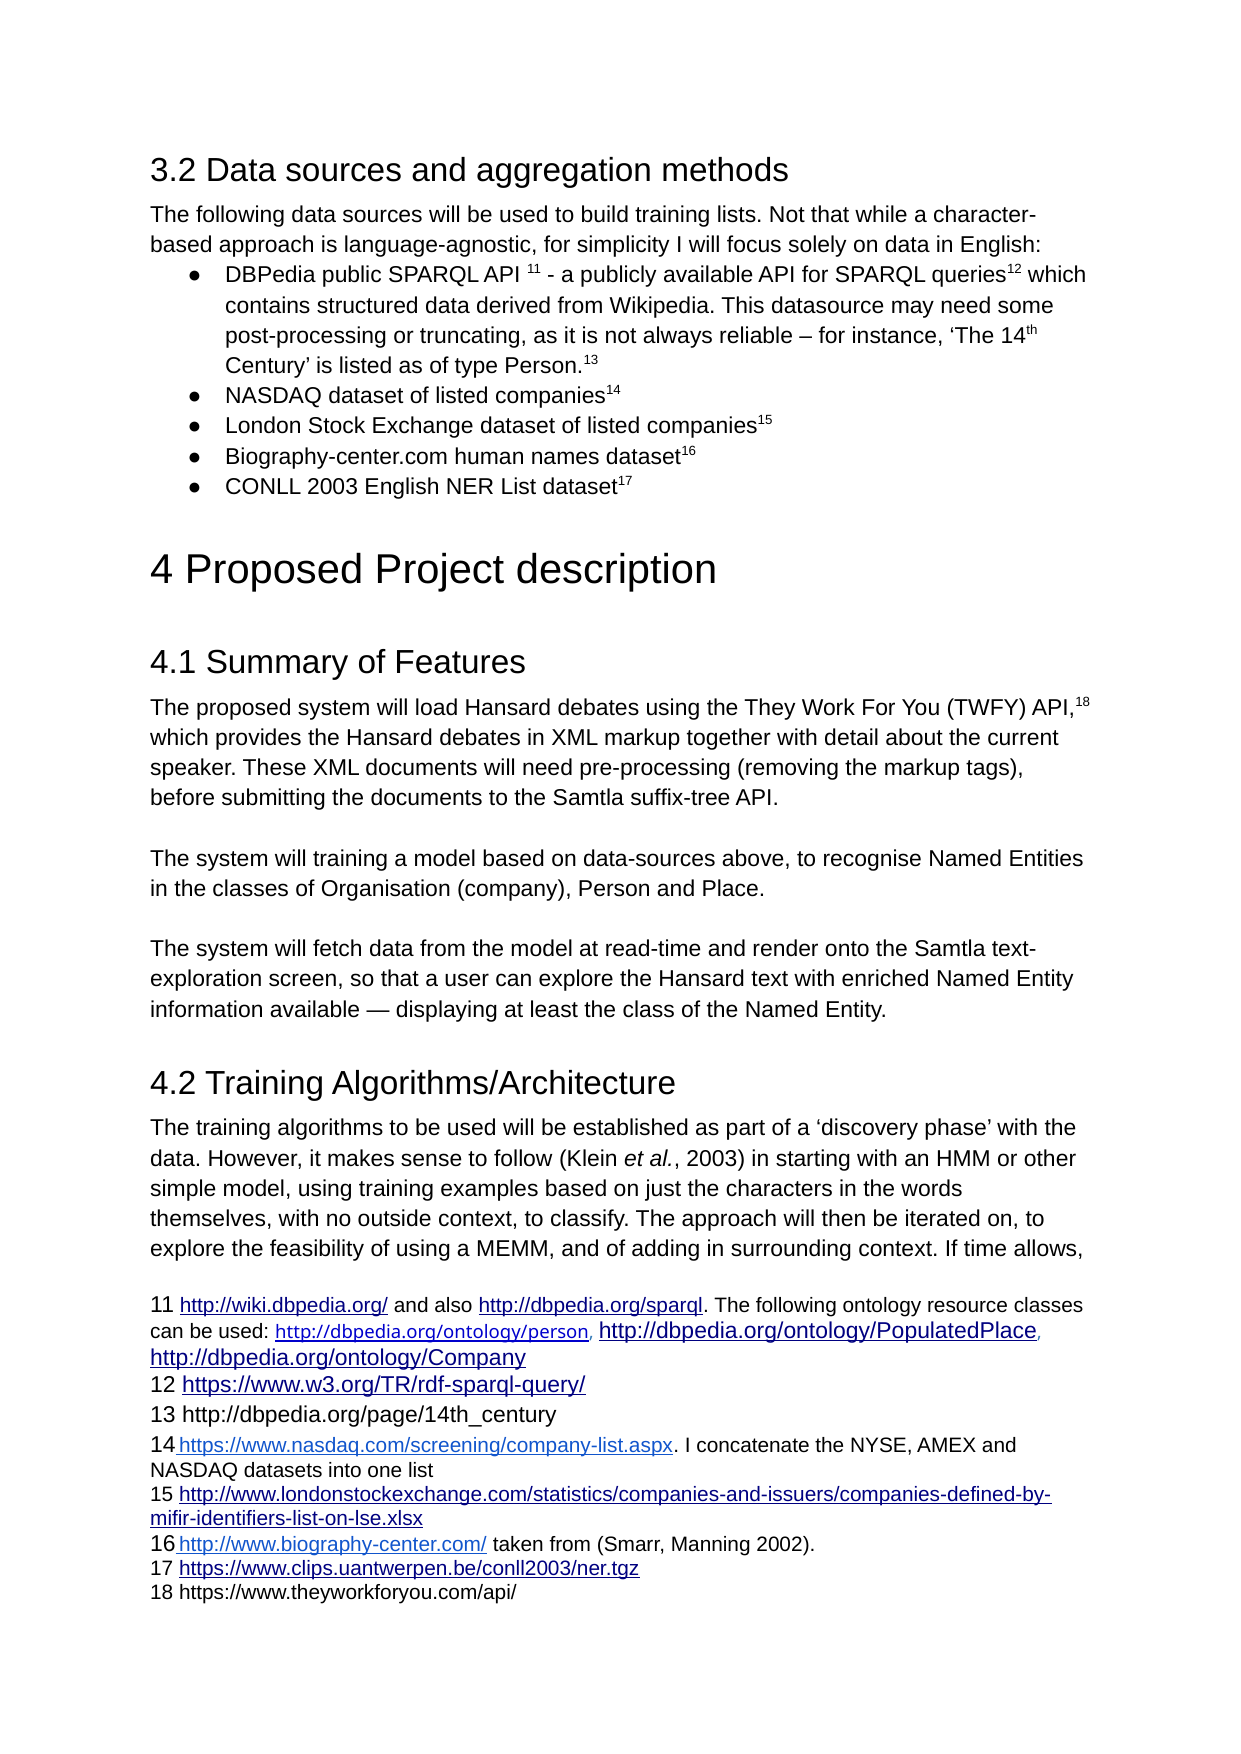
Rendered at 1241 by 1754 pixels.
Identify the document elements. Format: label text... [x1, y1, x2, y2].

list CONLL 2003 English NER List dataset [187, 473, 1090, 499]
list http://www.londonstockexchange.com/statistics/companies-and-issuers/companies-defined-by-mifir-identifiers-list-on-lse.xlsx [150, 1482, 1090, 1530]
text The system will fetch data from the model at read-time and render onto the Samtla text-exploration screen, so that a user can explore the Hansard text with enriched Named Entity information available — displaying at least the class of the Named Entity. [150, 935, 1090, 1022]
subtitle 4.1 Summary of Features [150, 643, 1090, 681]
list http://www.biography-center.com/ taken from (Smarr, Manning 2002). [150, 1530, 1090, 1556]
list http://wiki.dbpedia.org/ and also http://dbpedia.org/sparql. The following ontology resource classes can be used: http://dbpedia.org/ontology/person, http://dbpedia.org/ontology/PopulatedPlace, http://dbpedia.org/ontology/Company [150, 1291, 1090, 1371]
list https://www.clips.uantwerpen.be/conll2003/ner.tgz [150, 1556, 1090, 1580]
list https://www.w3.org/TR/rdf-sparql-query/ [150, 1371, 1090, 1397]
text The system will training a model based on data-sources above, to recognise Named Entities in the classes of Organisation (company), Person and Place. [150, 844, 1090, 901]
list Biography-center.com human names dataset [187, 443, 1090, 469]
subtitle 4.2 Training Algorithms/Architecture [150, 1063, 1090, 1102]
subtitle 4 Proposed Project description [150, 545, 1090, 593]
list http://dbpedia.org/page/14th_century [150, 1401, 1090, 1428]
list DBPedia public SPARQL API - a publicly available API for SPARQL queries which contains structured data derived from Wikipedia. This datasource may need some post-processing or truncating, as it is not always reliable – for instance, ‘The 14th Century’ is listed as of type Person. [187, 261, 1090, 378]
list London Stock Exchange dataset of listed companies [187, 412, 1090, 439]
text https://www.theyworkforyou.com/api/ [150, 1580, 1090, 1604]
list NASDAQ dataset of listed companies [187, 382, 1090, 408]
text The training algorithms to be used will be established as part of a ‘discovery phase’ with the data. However, it makes sense to follow (Klein et al., 2003)⁠ in starting with an HMM or other simple model, using training examples based on just the characters in the words themselves, with no outside context, to classify. The approach will then be iterated on, to explore the feasibility of using a MEMM, and of adding in surrounding context. If time allows, [150, 1114, 1090, 1261]
text The proposed system will load Hansard debates using the They Work For You (TWFY) API, which provides the Hansard debates in XML markup together with detail about the current speaker. These XML documents will need pre-processing (removing the markup tags), before submitting the documents to the Samtla suffix-tree API. [150, 693, 1090, 811]
subtitle 3.2 Data sources and aggregation methods [150, 150, 1090, 188]
list https://www.nasdaq.com/screening/company-list.aspx. I concatenate the NYSE, AMEX and NASDAQ datasets into one list [150, 1431, 1090, 1482]
text The following data sources will be used to build training lists. Not that while a character-based approach is language-agnostic, for simplicity I will focus solely on data in English: [150, 201, 1090, 257]
